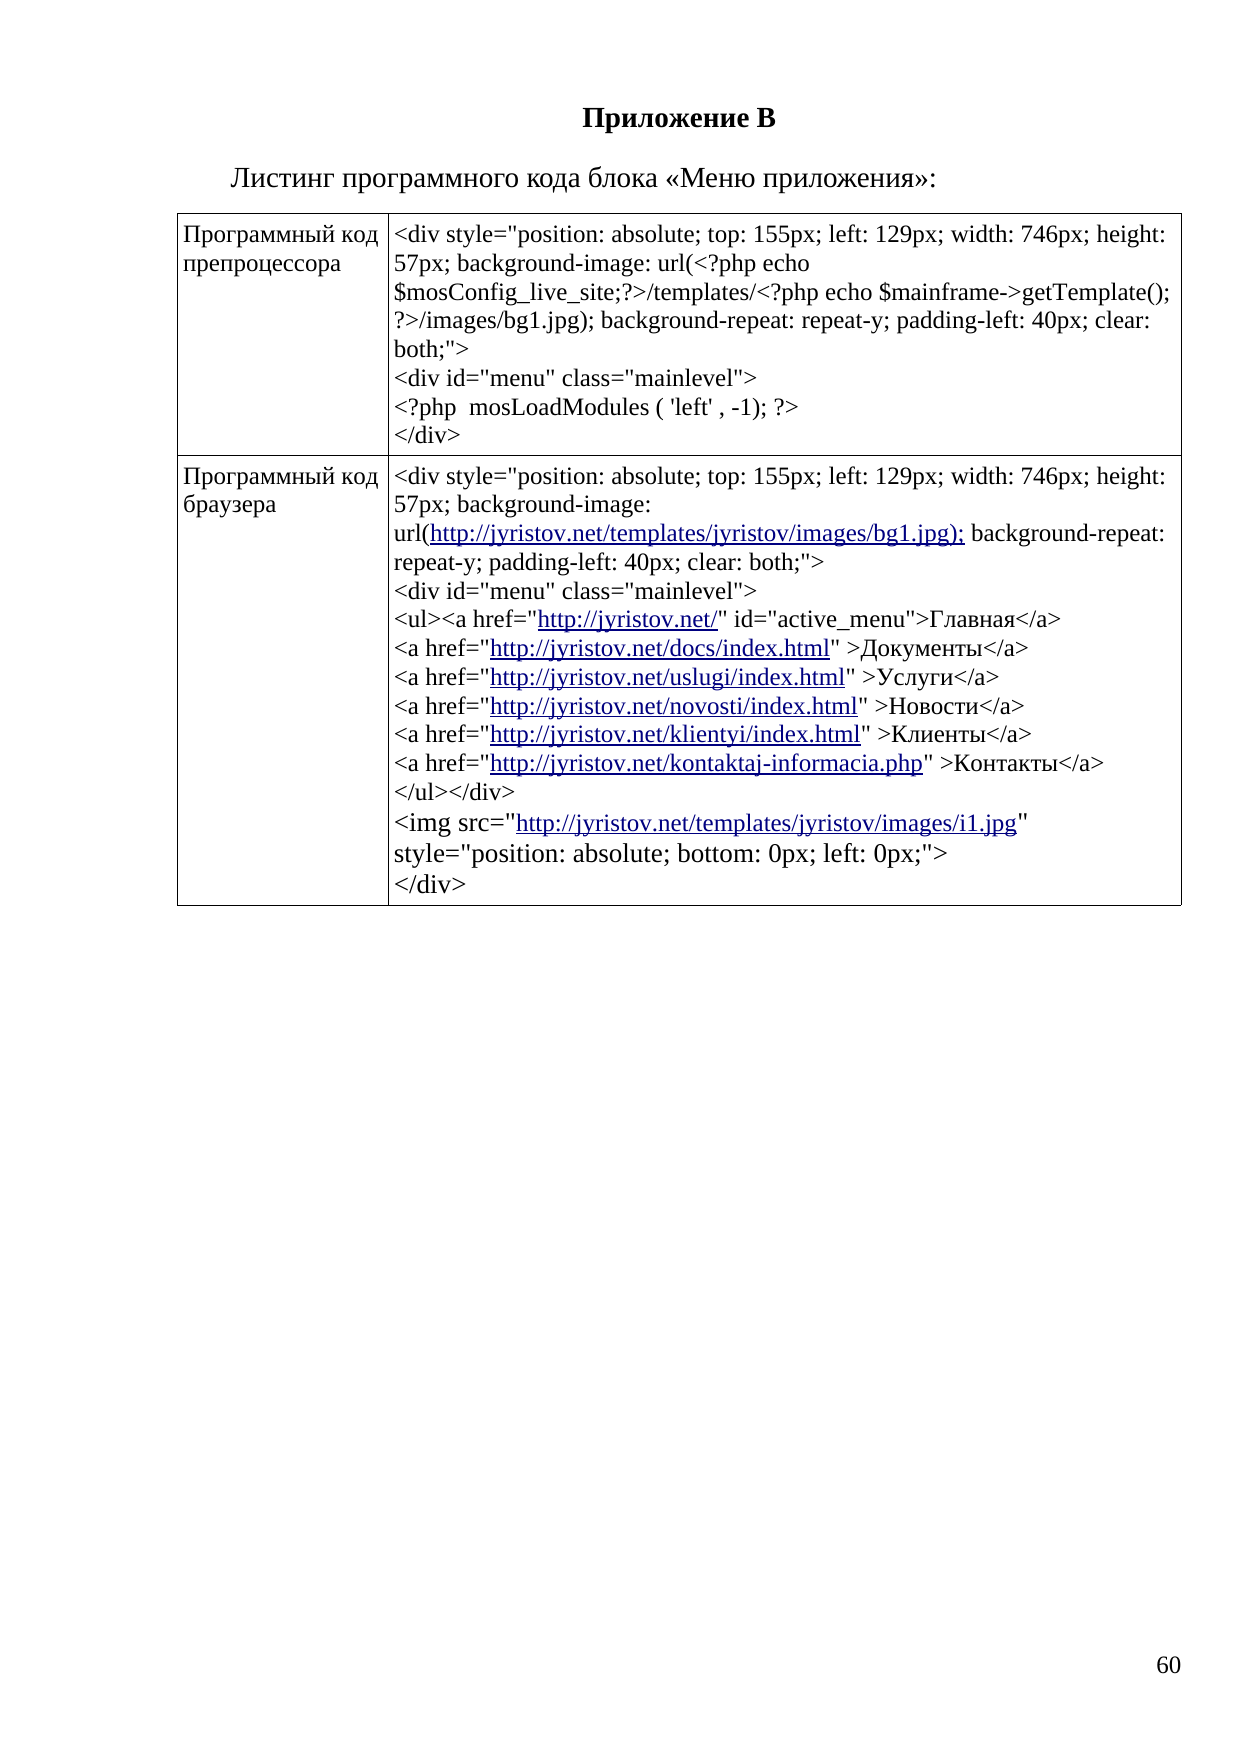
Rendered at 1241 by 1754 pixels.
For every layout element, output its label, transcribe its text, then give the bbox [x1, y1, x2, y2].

table_header Программный код препроцессора [178, 214, 388, 455]
text Приложение В [177, 100, 1181, 133]
table_cell <div style="position: absolute; top: 155px; left: 129px; width: 746px; height: 57px; background-image: url(http://jyristov.net/templates/jyristov/images/bg1.jpg); background-repeat: repeat-y; padding-left: 40px; clear: both;"> <div id="menu" class="mainlevel"> <ul><a href="http://jyristov.net/" id="active_menu">Главная</a> <a href="http://jyristov.net/docs/index.html" >Документы</a> <a href="http://jyristov.net/uslugi/index.html" >Услуги</a> <a href="http://jyristov.net/novosti/index.html" >Новости</a> <a href="http://jyristov.net/klientyi/index.html" >Клиенты</a> <a href="http://jyristov.net/kontaktaj-informacia.php" >Контакты</a> </ul></div> <img src="http://jyristov.net/templates/jyristov/images/i1.jpg" style="position: absolute; bottom: 0px; left: 0px;"> </div> [389, 456, 1181, 905]
table_header <div style="position: absolute; top: 155px; left: 129px; width: 746px; height: 57px; background-image: url(<?php echo $mosConfig_live_site;?>/templates/<?php echo $mainframe->getTemplate(); ?>/images/bg1.jpg); background-repeat: repeat-y; padding-left: 40px; clear: both;"> <div id="menu" class="mainlevel"> <?php mosLoadModules ( 'left' , -1); ?> </div> [389, 214, 1181, 455]
table_cell Программный код браузера [178, 456, 388, 905]
text Листинг программного кода блока «Меню приложения»: [177, 161, 1181, 194]
